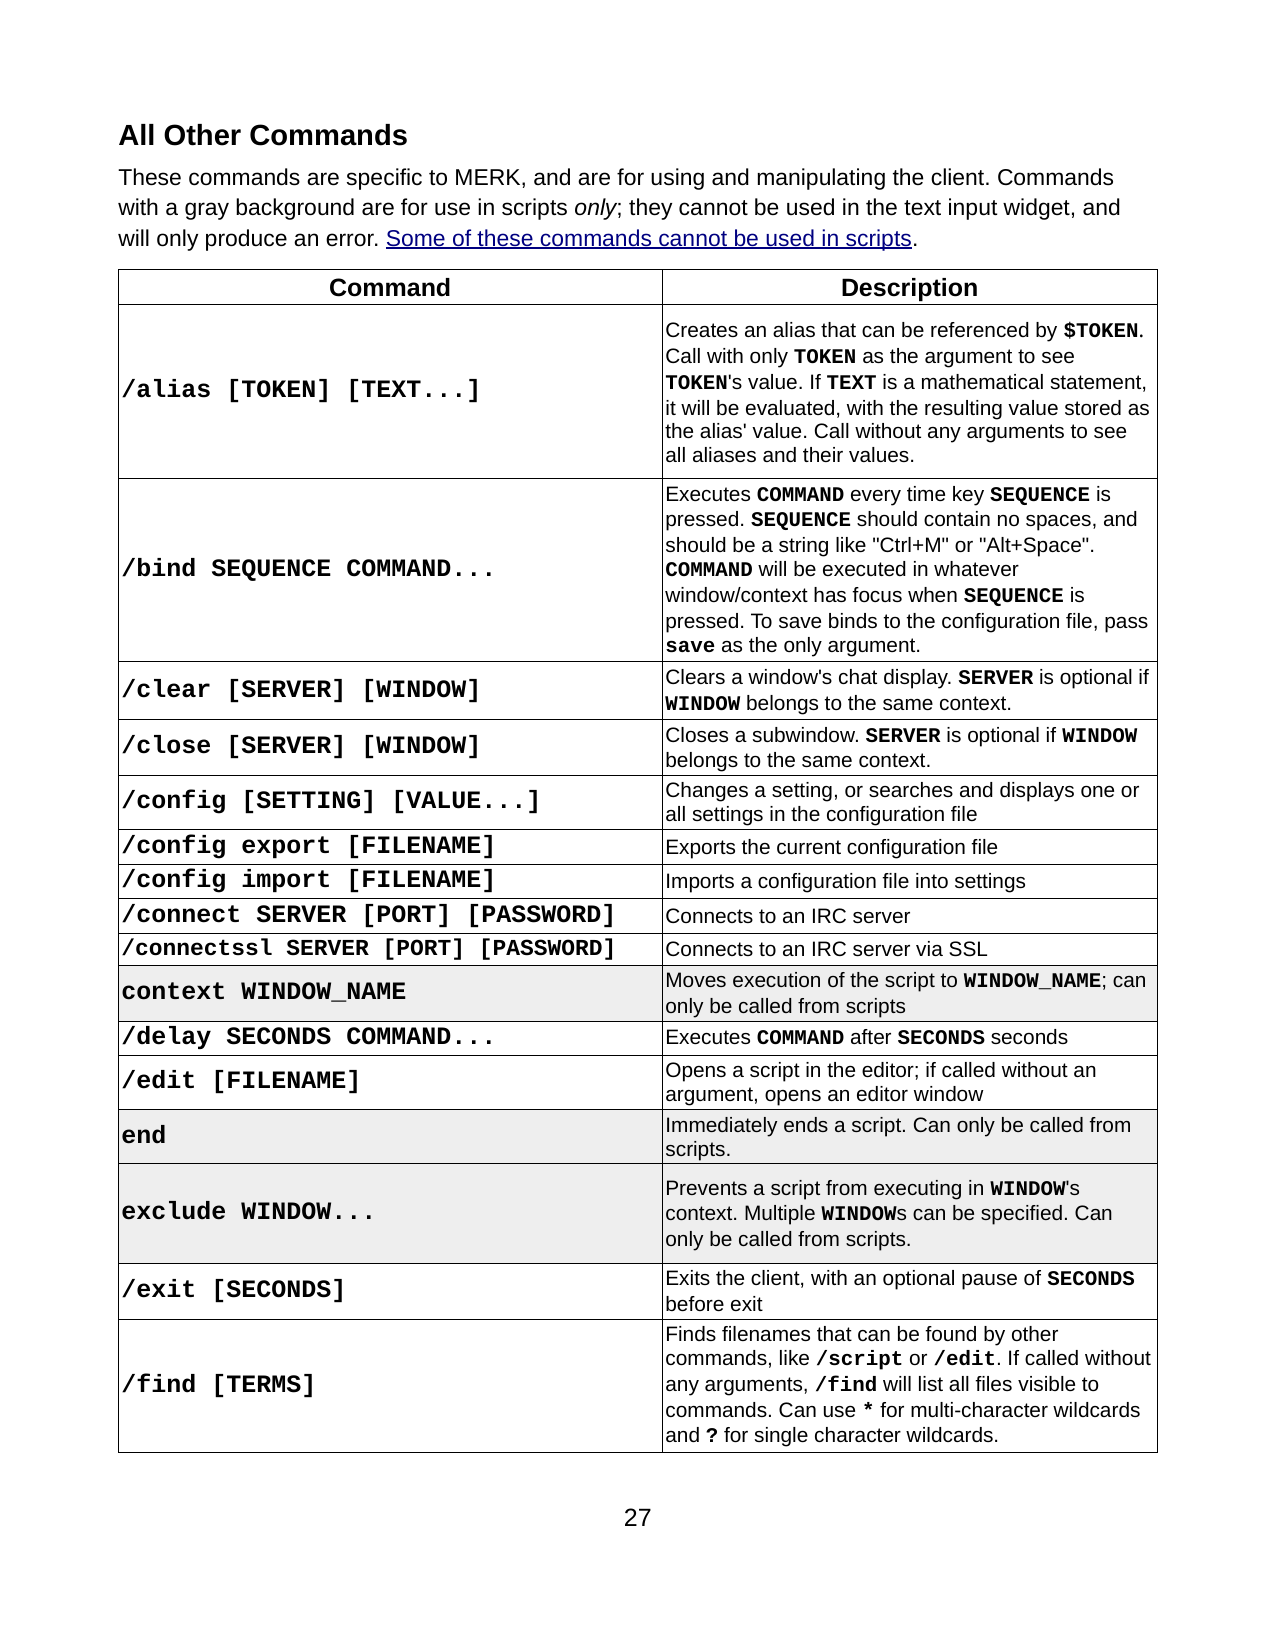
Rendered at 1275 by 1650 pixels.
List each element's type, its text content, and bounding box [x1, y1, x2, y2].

table_cell Connects to an IRC server [663, 899, 1157, 933]
table_cell /edit [FILENAME] [119, 1056, 662, 1109]
table_cell /bind SEQUENCE COMMAND... [119, 479, 662, 661]
text These commands are specific to MERK, and are for using and manipulating the client. Commands with a gray background are for use in scripts only; they cannot be used in the text input widget, and will only produce an error. Some of these commands cannot be used in scripts. [118, 164, 1157, 251]
table_cell /exit [SECONDS] [119, 1264, 662, 1319]
table_cell Executes COMMAND after SECONDS seconds [663, 1022, 1157, 1055]
table_cell /delay SECONDS COMMAND... [119, 1022, 662, 1055]
table_cell Immediately ends a script. Can only be called from scripts. [663, 1110, 1157, 1163]
table_cell Exports the current configuration file [663, 830, 1157, 864]
table_cell /alias [TOKEN] [TEXT...] [119, 305, 662, 478]
table_cell Changes a setting, or searches and displays one or all settings in the configuration file [663, 776, 1157, 829]
table_cell Creates an alias that can be referenced by $TOKEN. Call with only TOKEN as the argument to see TOKEN's value. If TEXT is a mathematical statement, it will be evaluated, with the resulting value stored as the alias' value. Call without any arguments to see all aliases and their values. [663, 305, 1157, 478]
table_cell Imports a configuration file into settings [663, 865, 1157, 898]
table_cell /find [TERMS] [119, 1320, 662, 1452]
table_cell end [119, 1110, 662, 1163]
table_cell /connectssl SERVER [PORT] [PASSWORD] [119, 934, 662, 965]
subtitle All Other Commands [118, 118, 1157, 152]
table_cell Opens a script in the editor; if called without an argument, opens an editor window [663, 1056, 1157, 1109]
table_cell exclude WINDOW... [119, 1164, 662, 1263]
table_cell Clears a window's chat display. SERVER is optional if WINDOW belongs to the same context. [663, 662, 1157, 719]
table_cell Connects to an IRC server via SSL [663, 934, 1157, 965]
table_cell Prevents a script from executing in WINDOW's context. Multiple WINDOWs can be specified. Can only be called from scripts. [663, 1164, 1157, 1263]
table_cell Exits the client, with an optional pause of SECONDS before exit [663, 1264, 1157, 1319]
table_cell /config [SETTING] [VALUE...] [119, 776, 662, 829]
table_cell /config export [FILENAME] [119, 830, 662, 864]
table_header Command [119, 270, 662, 304]
table_cell /clear [SERVER] [WINDOW] [119, 662, 662, 719]
table_cell /connect SERVER [PORT] [PASSWORD] [119, 899, 662, 933]
table_header Description [663, 270, 1157, 304]
table_cell Executes COMMAND every time key SEQUENCE is pressed. SEQUENCE should contain no spaces, and should be a string like "Ctrl+M" or "Alt+Space". COMMAND will be executed in whatever window/context has focus when SEQUENCE is pressed. To save binds to the configuration file, pass save as the only argument. [663, 479, 1157, 661]
table_cell /config import [FILENAME] [119, 865, 662, 898]
table_cell context WINDOW_NAME [119, 966, 662, 1021]
table_cell Finds filenames that can be found by other commands, like /script or /edit. If called without any arguments, /find will list all files visible to commands. Can use * for multi-character wildcards and ? for single character wildcards. [663, 1320, 1157, 1452]
table_cell Closes a subwindow. SERVER is optional if WINDOW belongs to the same context. [663, 720, 1157, 775]
table_cell /close [SERVER] [WINDOW] [119, 720, 662, 775]
table_cell Moves execution of the script to WINDOW_NAME; can only be called from scripts [663, 966, 1157, 1021]
